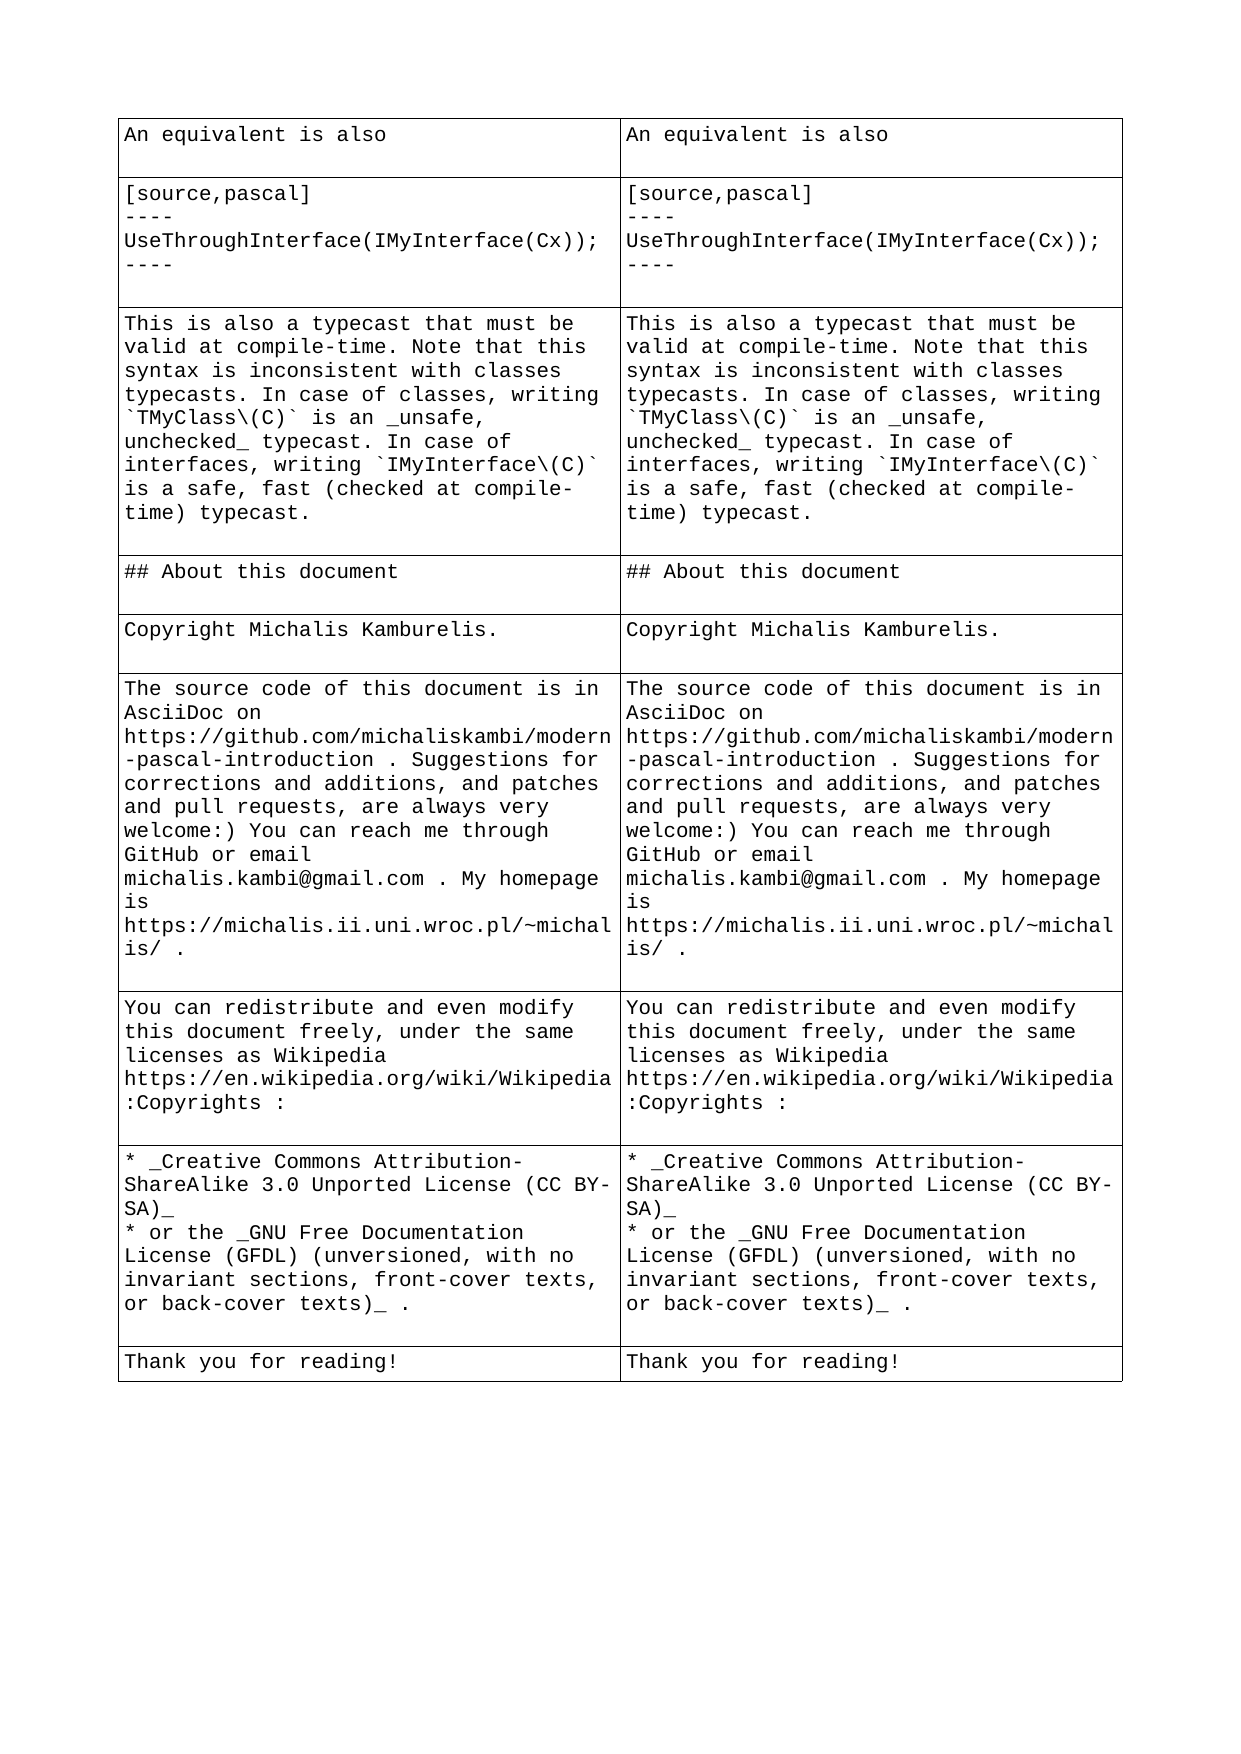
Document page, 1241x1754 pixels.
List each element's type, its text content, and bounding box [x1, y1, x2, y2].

table_cell You can redistribute and even modify this document freely, under the same licenses as Wikipedia https://en.wikipedia.org/wiki/Wikipedia:Copyrights : [119, 992, 620, 1145]
table_cell The source code of this document is in AsciiDoc on https://github.com/michaliskambi/modern-pascal-introduction . Suggestions for corrections and additions, and patches and pull requests, are always very welcome:) You can reach me through GitHub or email michalis.kambi@gmail.com . My homepage is https://michalis.ii.uni.wroc.pl/~michalis/ . [119, 674, 620, 991]
table_cell Thank you for reading! [621, 1347, 1122, 1381]
table_cell Copyright Michalis Kamburelis. [621, 615, 1122, 672]
table_cell Thank you for reading! [119, 1347, 620, 1381]
table_cell This is also a typecast that must be valid at compile-time. Note that this syntax is inconsistent with classes typecasts. In case of classes, writing `TMyClass\(C)` is an _unsafe, unchecked_ typecast. In case of interfaces, writing `IMyInterface\(C)` is a safe, fast (checked at compile-time) typecast. [119, 308, 620, 555]
table_cell ## About this document [621, 556, 1122, 614]
table_cell The source code of this document is in AsciiDoc on https://github.com/michaliskambi/modern-pascal-introduction . Suggestions for corrections and additions, and patches and pull requests, are always very welcome:) You can reach me through GitHub or email michalis.kambi@gmail.com . My homepage is https://michalis.ii.uni.wroc.pl/~michalis/ . [621, 674, 1122, 991]
table_cell * _Creative Commons Attribution-ShareAlike 3.0 Unported License (CC BY-SA)_ * or the _GNU Free Documentation License (GFDL) (unversioned, with no invariant sections, front-cover texts, or back-cover texts)_ . [621, 1146, 1122, 1346]
table_cell An equivalent is also [119, 119, 620, 177]
table_cell [source,pascal] ---- UseThroughInterface(IMyInterface(Cx)); ---- [621, 178, 1122, 307]
table_cell You can redistribute and even modify this document freely, under the same licenses as Wikipedia https://en.wikipedia.org/wiki/Wikipedia:Copyrights : [621, 992, 1122, 1145]
table_cell * _Creative Commons Attribution-ShareAlike 3.0 Unported License (CC BY-SA)_ * or the _GNU Free Documentation License (GFDL) (unversioned, with no invariant sections, front-cover texts, or back-cover texts)_ . [119, 1146, 620, 1346]
table_cell This is also a typecast that must be valid at compile-time. Note that this syntax is inconsistent with classes typecasts. In case of classes, writing `TMyClass\(C)` is an _unsafe, unchecked_ typecast. In case of interfaces, writing `IMyInterface\(C)` is a safe, fast (checked at compile-time) typecast. [621, 308, 1122, 555]
table_cell An equivalent is also [621, 119, 1122, 177]
table_cell Copyright Michalis Kamburelis. [119, 615, 620, 672]
table_cell [source,pascal] ---- UseThroughInterface(IMyInterface(Cx)); ---- [119, 178, 620, 307]
table_cell ## About this document [119, 556, 620, 614]
